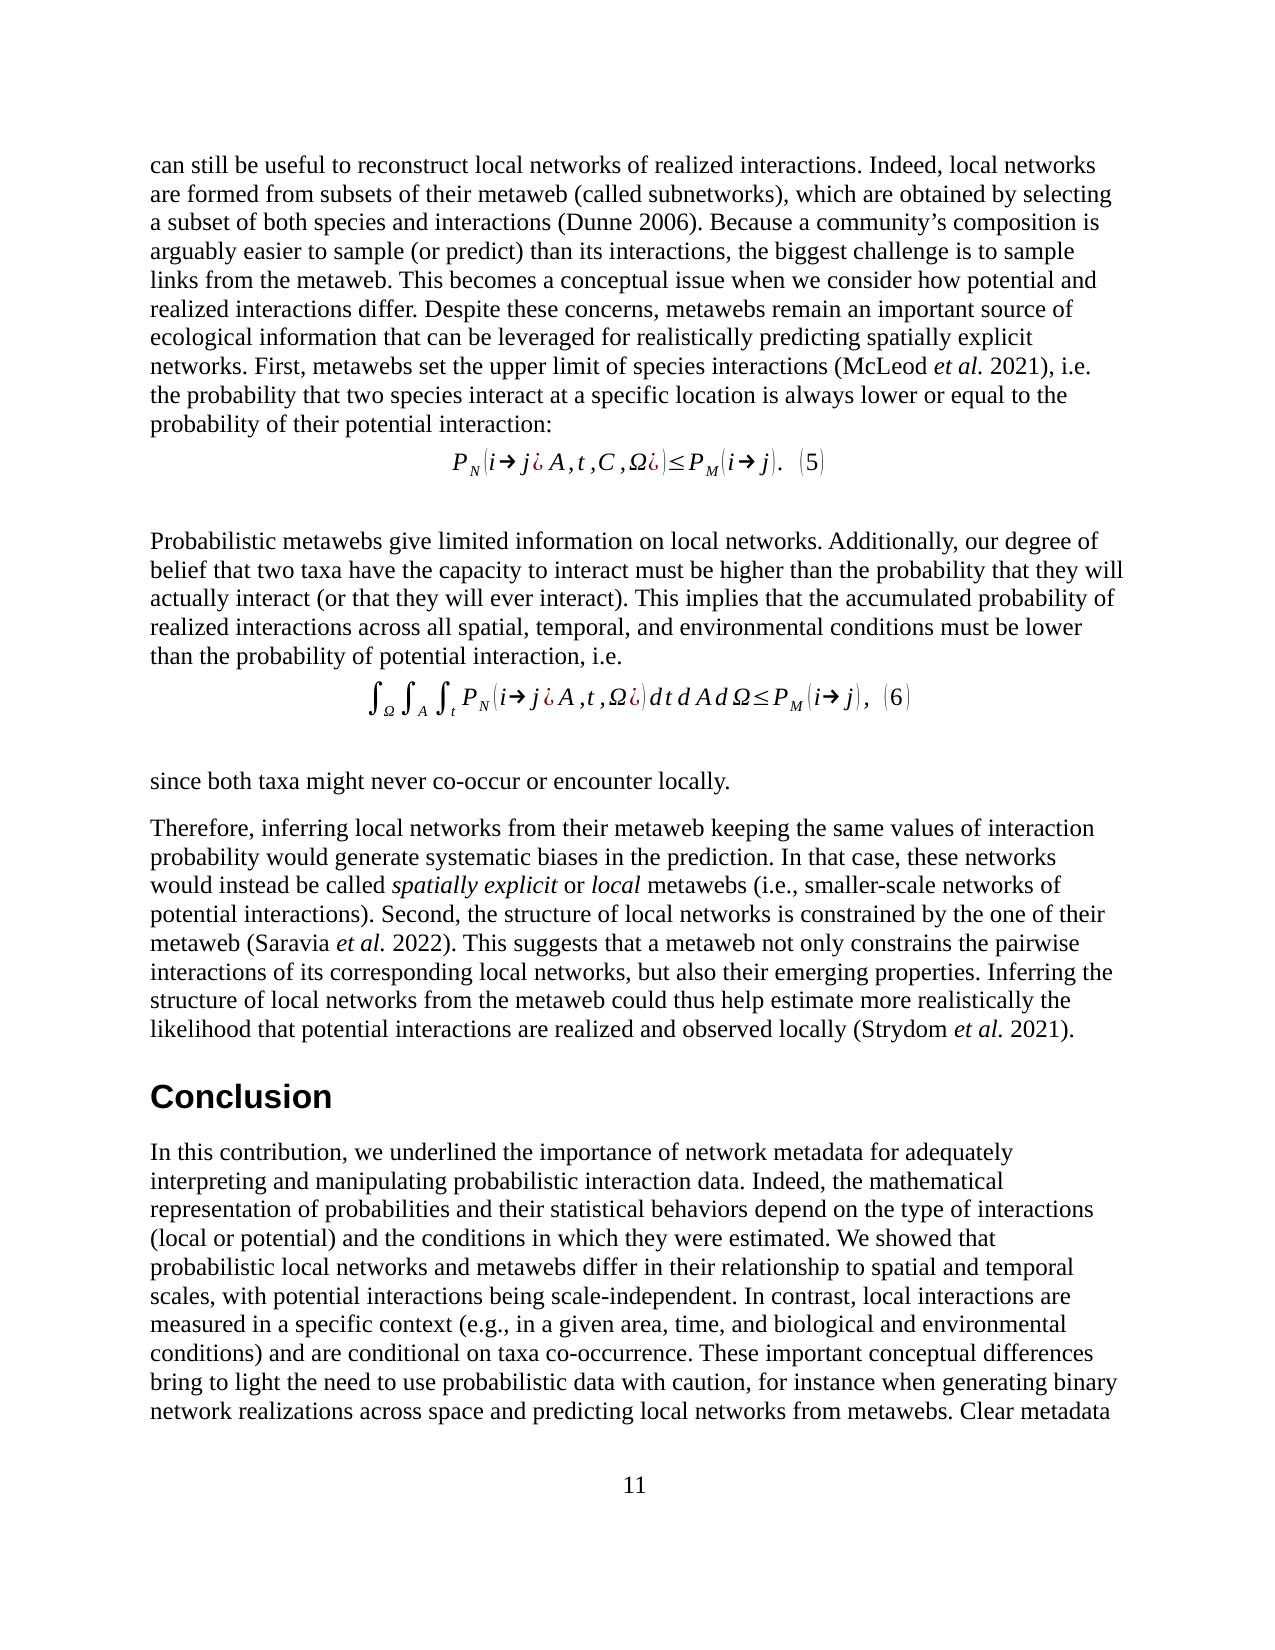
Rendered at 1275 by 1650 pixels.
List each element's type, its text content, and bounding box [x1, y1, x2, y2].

subtitle Conclusion [150, 1077, 1125, 1116]
text Probabilistic metawebs give limited information on local networks. Additionally, our degree of belief that two taxa have the capacity to interact must be higher than the probability that they will actually interact (or that they will ever interact). This implies that the accumulated probability of realized interactions across all spatial, temporal, and environmental conditions must be lower than the probability of potential interaction, i.e. [150, 526, 1125, 670]
text In this contribution, we underlined the importance of network metadata for adequately interpreting and manipulating probabilistic interaction data. Indeed, the mathematical representation of probabilities and their statistical behaviors depend on the type of interactions (local or potential) and the conditions in which they were estimated. We showed that probabilistic local networks and metawebs differ in their relationship to spatial and temporal scales, with potential interactions being scale-independent. In contrast, local interactions are measured in a specific context (e.g., in a given area, time, and biological and environmental conditions) and are conditional on taxa co-occurrence. These important conceptual differences bring to light the need to use probabilistic data with caution, for instance when generating binary network realizations across space and predicting local networks from metawebs. Clear metadata [150, 1137, 1125, 1424]
text can still be useful to reconstruct local networks of realized interactions. Indeed, local networks are formed from subsets of their metaweb (called subnetworks), which are obtained by selecting a subset of both species and interactions (Dunne 2006). Because a community’s composition is arguably easier to sample (or predict) than its interactions, the biggest challenge is to sample links from the metaweb. This becomes a conceptual issue when we consider how potential and realized interactions differ. Despite these concerns, metawebs remain an important source of ecological information that can be leveraged for realistically predicting spatially explicit networks. First, metawebs set the upper limit of species interactions (McLeod et al. 2021), i.e. the probability that two species interact at a specific location is always lower or equal to the probability of their potential interaction: [150, 150, 1125, 437]
text Therefore, inferring local networks from their metaweb keeping the same values of interaction probability would generate systematic biases in the prediction. In that case, these networks would instead be called spatially explicit or local metawebs (i.e., smaller-scale networks of potential interactions). Second, the structure of local networks is constrained by the one of their metaweb (Saravia et al. 2022). This suggests that a metaweb not only constrains the pairwise interactions of its corresponding local networks, but also their emerging properties. Inferring the structure of local networks from the metaweb could thus help estimate more realistically the likelihood that potential interactions are realized and observed locally (Strydom et al. 2021). [150, 813, 1125, 1043]
text since both taxa might never co-occur or encounter locally. [150, 766, 1125, 795]
